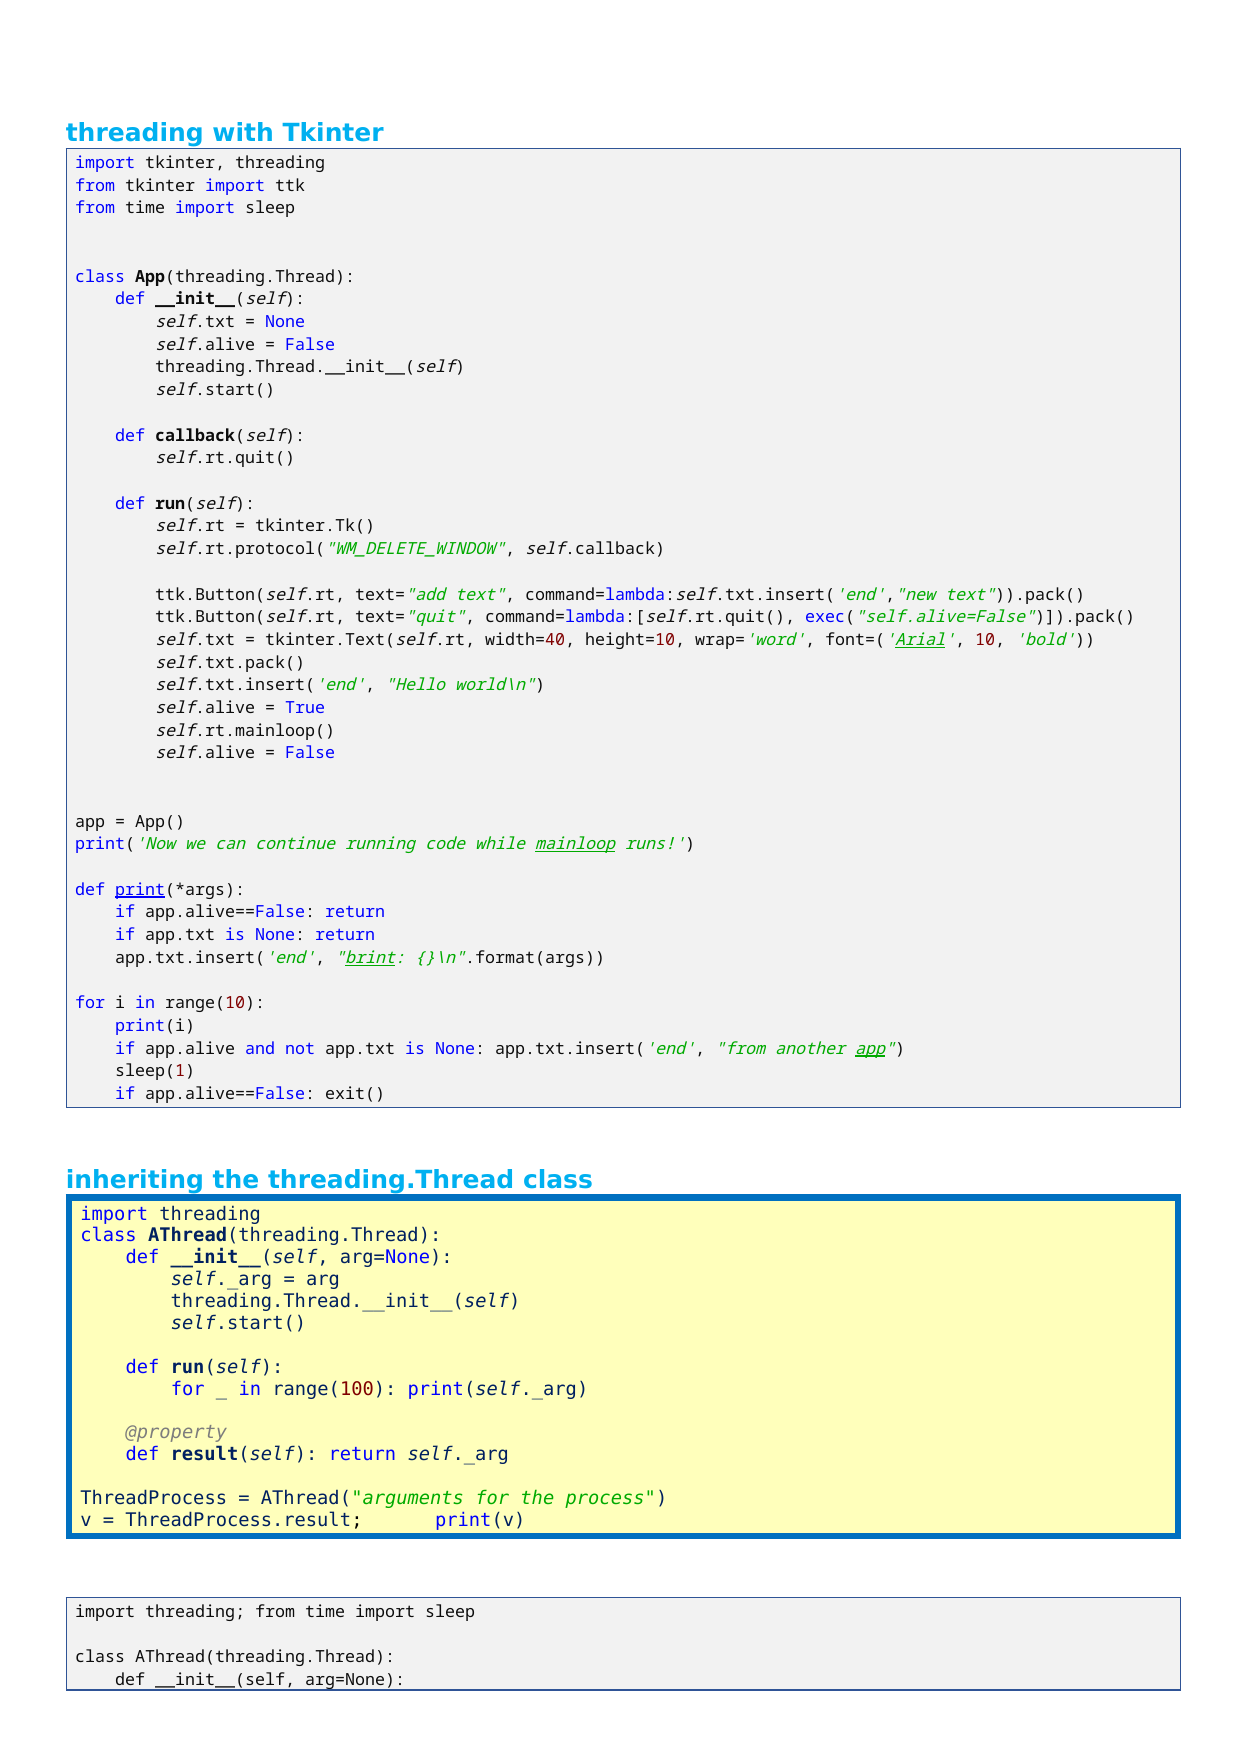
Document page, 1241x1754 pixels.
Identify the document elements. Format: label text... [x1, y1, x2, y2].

text self.alive = False [67, 329, 1180, 352]
text def __init__(self, arg=None): [72, 1238, 1175, 1260]
text print('Now we can continue running code while mainloop runs!') [67, 829, 1180, 852]
text self._arg = arg [72, 1260, 1175, 1282]
text for i in range(10): [67, 988, 1180, 1011]
text self.txt = tkinter.Text(self.rt, width=40, height=10, wrap='word', font=('Arial', 10, 'bold')) [67, 624, 1180, 647]
text class AThread(threading.Thread): [72, 1216, 1175, 1238]
text threading.Thread.__init__(self) [72, 1282, 1175, 1304]
text def run(self): [67, 488, 1180, 511]
text self.start() [72, 1304, 1175, 1326]
text class AThread(threading.Thread): [67, 1642, 1180, 1665]
text def print(*args): [67, 874, 1180, 897]
text from tkinter import ttk [67, 170, 1180, 193]
text import tkinter, threading [67, 149, 1180, 170]
text @property [72, 1413, 1175, 1435]
text ThreadProcess = AThread("arguments for the process") [72, 1479, 1175, 1501]
text self.txt.insert('end', "Hello world\n") [67, 670, 1180, 693]
text def result(self): return self._arg [72, 1435, 1175, 1457]
text ttk.Button(self.rt, text="add text", command=lambda:self.txt.insert('end',"new text")).pack() [67, 579, 1180, 602]
text self.alive = True [67, 693, 1180, 715]
text self.txt.pack() [67, 647, 1180, 670]
text self.txt = None [67, 307, 1180, 329]
text self.alive = False [67, 738, 1180, 761]
text def run(self): [72, 1347, 1175, 1369]
text app.txt.insert('end', "brint: {}\n".format(args)) [67, 942, 1180, 965]
text if app.alive==False: exit() [67, 1079, 1180, 1107]
text if app.alive==False: return [67, 897, 1180, 920]
text for _ in range(100): print(self._arg) [72, 1369, 1175, 1391]
text self.rt.mainloop() [67, 715, 1180, 738]
text if app.alive and not app.txt is None: app.txt.insert('end', "from another app") [67, 1033, 1180, 1056]
text v = ThreadProcess.result; print(v) [72, 1501, 1175, 1533]
text self.rt = tkinter.Tk() [67, 511, 1180, 534]
text class App(threading.Thread): [67, 261, 1180, 284]
title threading with Tkinter [66, 118, 1181, 148]
text ttk.Button(self.rt, text="quit", command=lambda:[self.rt.quit(), exec("self.alive=False")]).pack() [67, 602, 1180, 624]
text from time import sleep [67, 193, 1180, 216]
text threading.Thread.__init__(self) [67, 352, 1180, 375]
text self.start() [67, 375, 1180, 397]
text def __init__(self): [67, 284, 1180, 307]
text import threading; from time import sleep [67, 1598, 1180, 1619]
text sleep(1) [67, 1056, 1180, 1079]
text def callback(self): [67, 420, 1180, 443]
text app = App() [67, 806, 1180, 829]
text print(i) [67, 1011, 1180, 1033]
title inheriting the threading.Thread class [66, 1165, 1181, 1194]
text self.rt.protocol("WM_DELETE_WINDOW", self.callback) [67, 534, 1180, 556]
text def __init__(self, arg=None): [67, 1665, 1180, 1689]
text import threading [72, 1201, 1175, 1216]
text if app.txt is None: return [67, 920, 1180, 942]
text self.rt.quit() [67, 443, 1180, 466]
